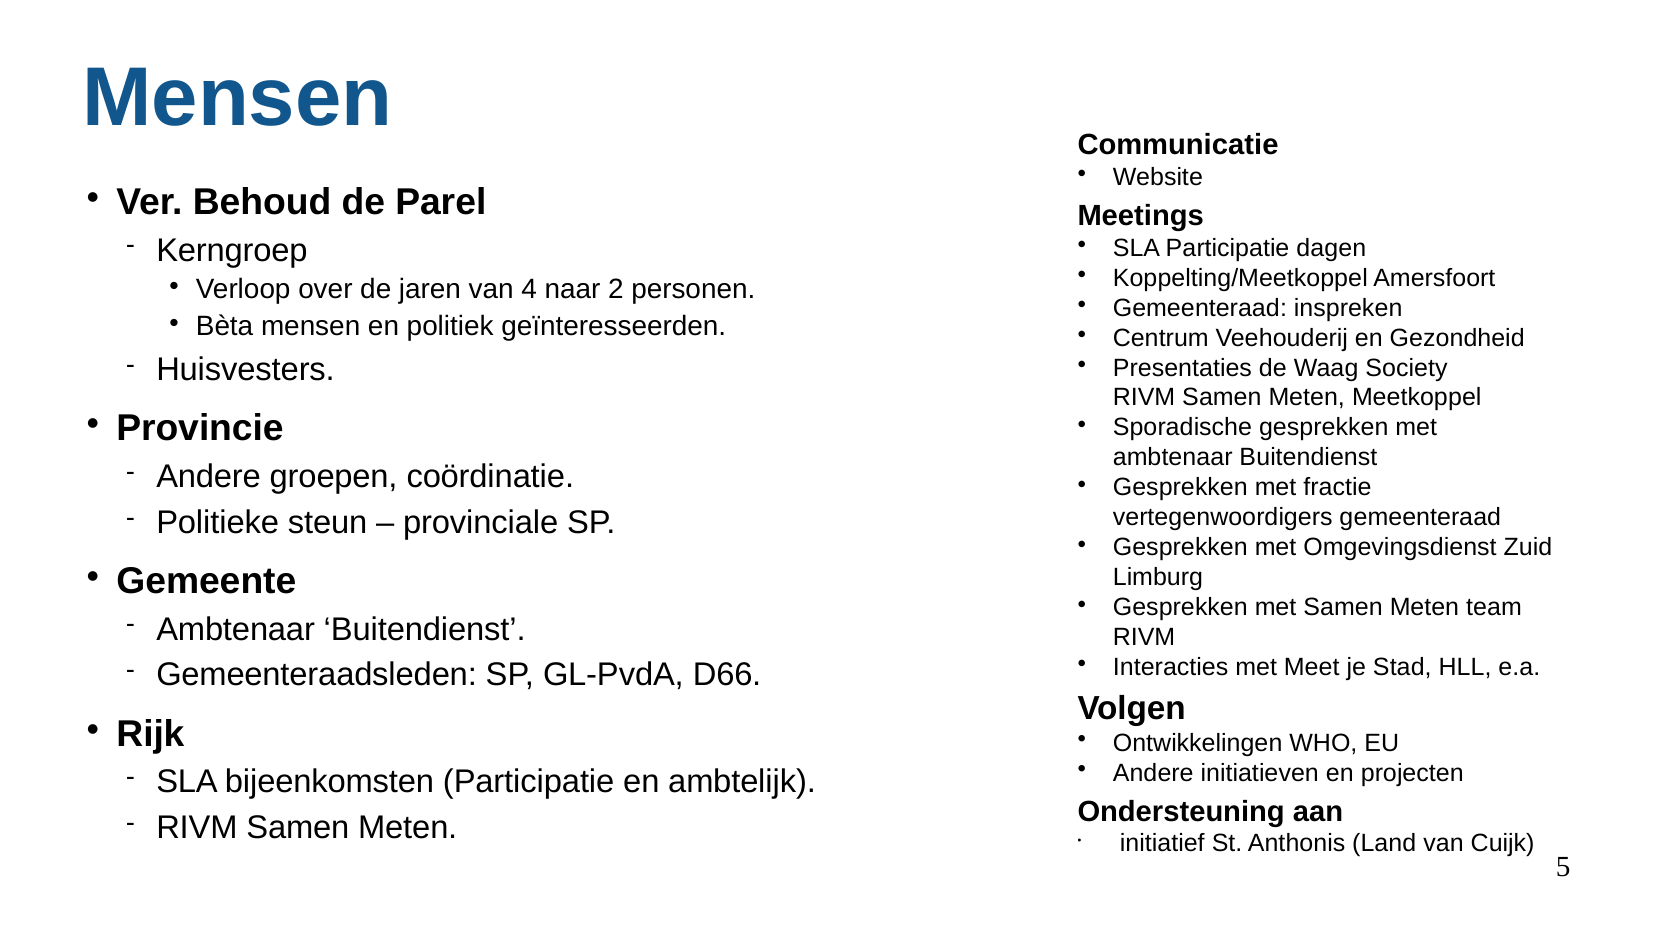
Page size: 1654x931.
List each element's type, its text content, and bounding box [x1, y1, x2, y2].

list Ver. Behoud de Parel Kerngroep Verloop over de jaren van 4 naar 2 personen. Bèta mensen en politiek geïnteresseerden. Huisvesters. Provincie Andere groepen, coördinatie. Politieke steun – provinciale SP. Gemeente Ambtenaar ‘Buitendienst’. Gemeenteraadsleden: SP, GL-PvdA, D66. Rijk SLA bijeenkomsten (Participatie en ambtelijk). RIVM Samen Meten. [76, 177, 975, 857]
text_box Communicatie Website Meetings SLA Participatie dagen Koppelting/Meetkoppel Amersfoort Gemeenteraad: inspreken Centrum Veehouderij en Gezondheid Presentaties de Waag Society RIVM Samen Meten, Meetkoppel Sporadische gesprekken met ambtenaar Buitendienst Gesprekken met fractie vertegenwoordigers gemeenteraad Gesprekken met Omgevingsdienst Zuid Limburg Gesprekken met Samen Meten team RIVM Interacties met Meet je Stad, HLL, e.a. Volgen Ontwikkelingen WHO, EU Andere initiatieven en projecten Ondersteuning aan initiatief St. Anthonis (Land van Cuijk) [1062, 118, 1576, 865]
title Mensen [82, 36, 1571, 148]
